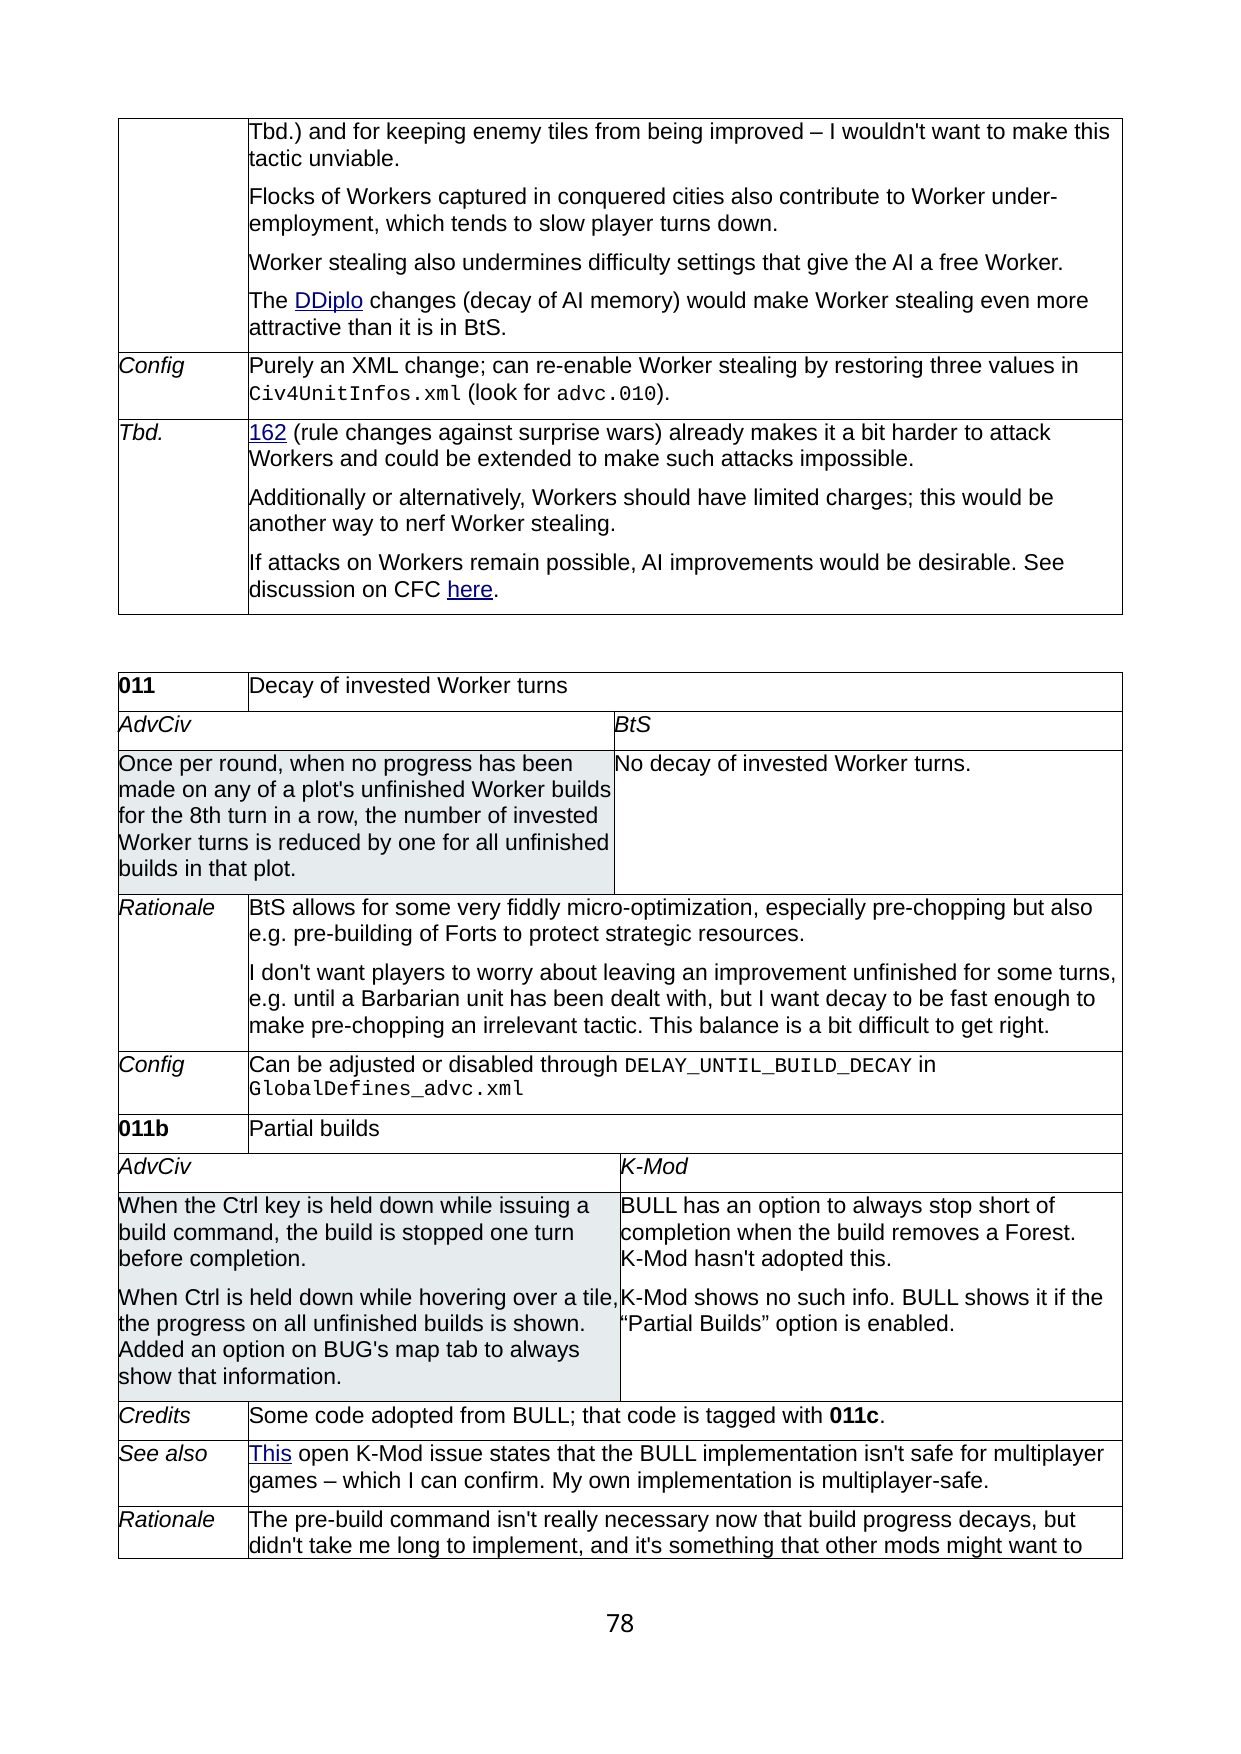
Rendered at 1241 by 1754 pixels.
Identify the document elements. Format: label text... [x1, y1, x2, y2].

table_cell [119, 119, 248, 352]
table_header 011 [119, 673, 248, 711]
table_cell Once per round, when no progress has been made on any of a plot's unfinished Worker builds for the 8th turn in a row, the number of invested Worker turns is reduced by one for all unfinished builds in that plot. [119, 751, 614, 894]
table_cell Config [119, 353, 248, 419]
table_cell The pre-build command isn't really necessary now that build progress decays, but didn't take me long to implement, and it's something that other mods might want to [249, 1507, 1122, 1558]
table_cell Tbd.) and for keeping enemy tiles from being improved – I wouldn't want to make this tactic unviable. Flocks of Workers captured in conquered cities also contribute to Worker under-employment, which tends to slow player turns down. Worker stealing also undermines difficulty settings that give the AI a free Worker. The DDiplo changes (decay of AI memory) would make Worker stealing even more attractive than it is in BtS. [249, 119, 1122, 352]
table_cell Config [119, 1052, 248, 1114]
table_cell 162 (rule changes against surprise wars) already makes it a bit harder to attack Workers and could be extended to make such attacks impossible. Additionally or alternatively, Workers should have limited charges; this would be another way to nerf Worker stealing. If attacks on Workers remain possible, AI improvements would be desirable. See discussion on CFC here. [249, 420, 1122, 614]
table_cell Can be adjusted or disabled through DELAY_UNTIL_BUILD_DECAY in GlobalDefines_advc.xml [249, 1052, 1122, 1114]
table_cell Tbd. [119, 420, 248, 614]
table_cell When the Ctrl key is held down while issuing a build command, the build is stopped one turn before completion. When Ctrl is held down while hovering over a tile, the progress on all unfinished builds is shown. Added an option on BUG's map tab to always show that information. [119, 1193, 620, 1401]
table_cell BtS allows for some very fiddly micro-optimization, especially pre-chopping but also e.g. pre-building of Forts to protect strategic resources. I don't want players to worry about leaving an improvement unfinished for some turns, e.g. until a Barbarian unit has been dealt with, but I want decay to be fast enough to make pre-chopping an irrelevant tactic. This balance is a bit difficult to get right. [249, 895, 1122, 1051]
table_cell 011b [119, 1115, 248, 1153]
table_cell Credits [119, 1402, 248, 1440]
table_cell Rationale [119, 895, 248, 1051]
table_cell See also [119, 1441, 248, 1506]
table_cell No decay of invested Worker turns. [615, 751, 1122, 894]
table_cell BULL has an option to always stop short of completion when the build removes a Forest. K‑Mod hasn't adopted this. K-Mod shows no such info. BULL shows it if the “Partial Builds” option is enabled. [621, 1193, 1122, 1401]
table_cell This open K-Mod issue states that the BULL implementation isn't safe for multiplayer games – which I can confirm. My own implementation is multiplayer-safe. [249, 1441, 1122, 1506]
table_cell K-Mod [621, 1154, 1122, 1192]
table_cell Some code adopted from BULL; that code is tagged with 011c. [249, 1402, 1122, 1440]
table_cell Rationale [119, 1507, 248, 1558]
table_cell BtS [615, 712, 1122, 749]
table_cell AdvCiv [119, 712, 614, 749]
table_cell AdvCiv [119, 1154, 620, 1192]
table_cell Partial builds [249, 1115, 1122, 1153]
table_header Decay of invested Worker turns [249, 673, 1122, 711]
table_cell Purely an XML change; can re-enable Worker stealing by restoring three values in Civ4UnitInfos.xml (look for advc.010). [249, 353, 1122, 419]
